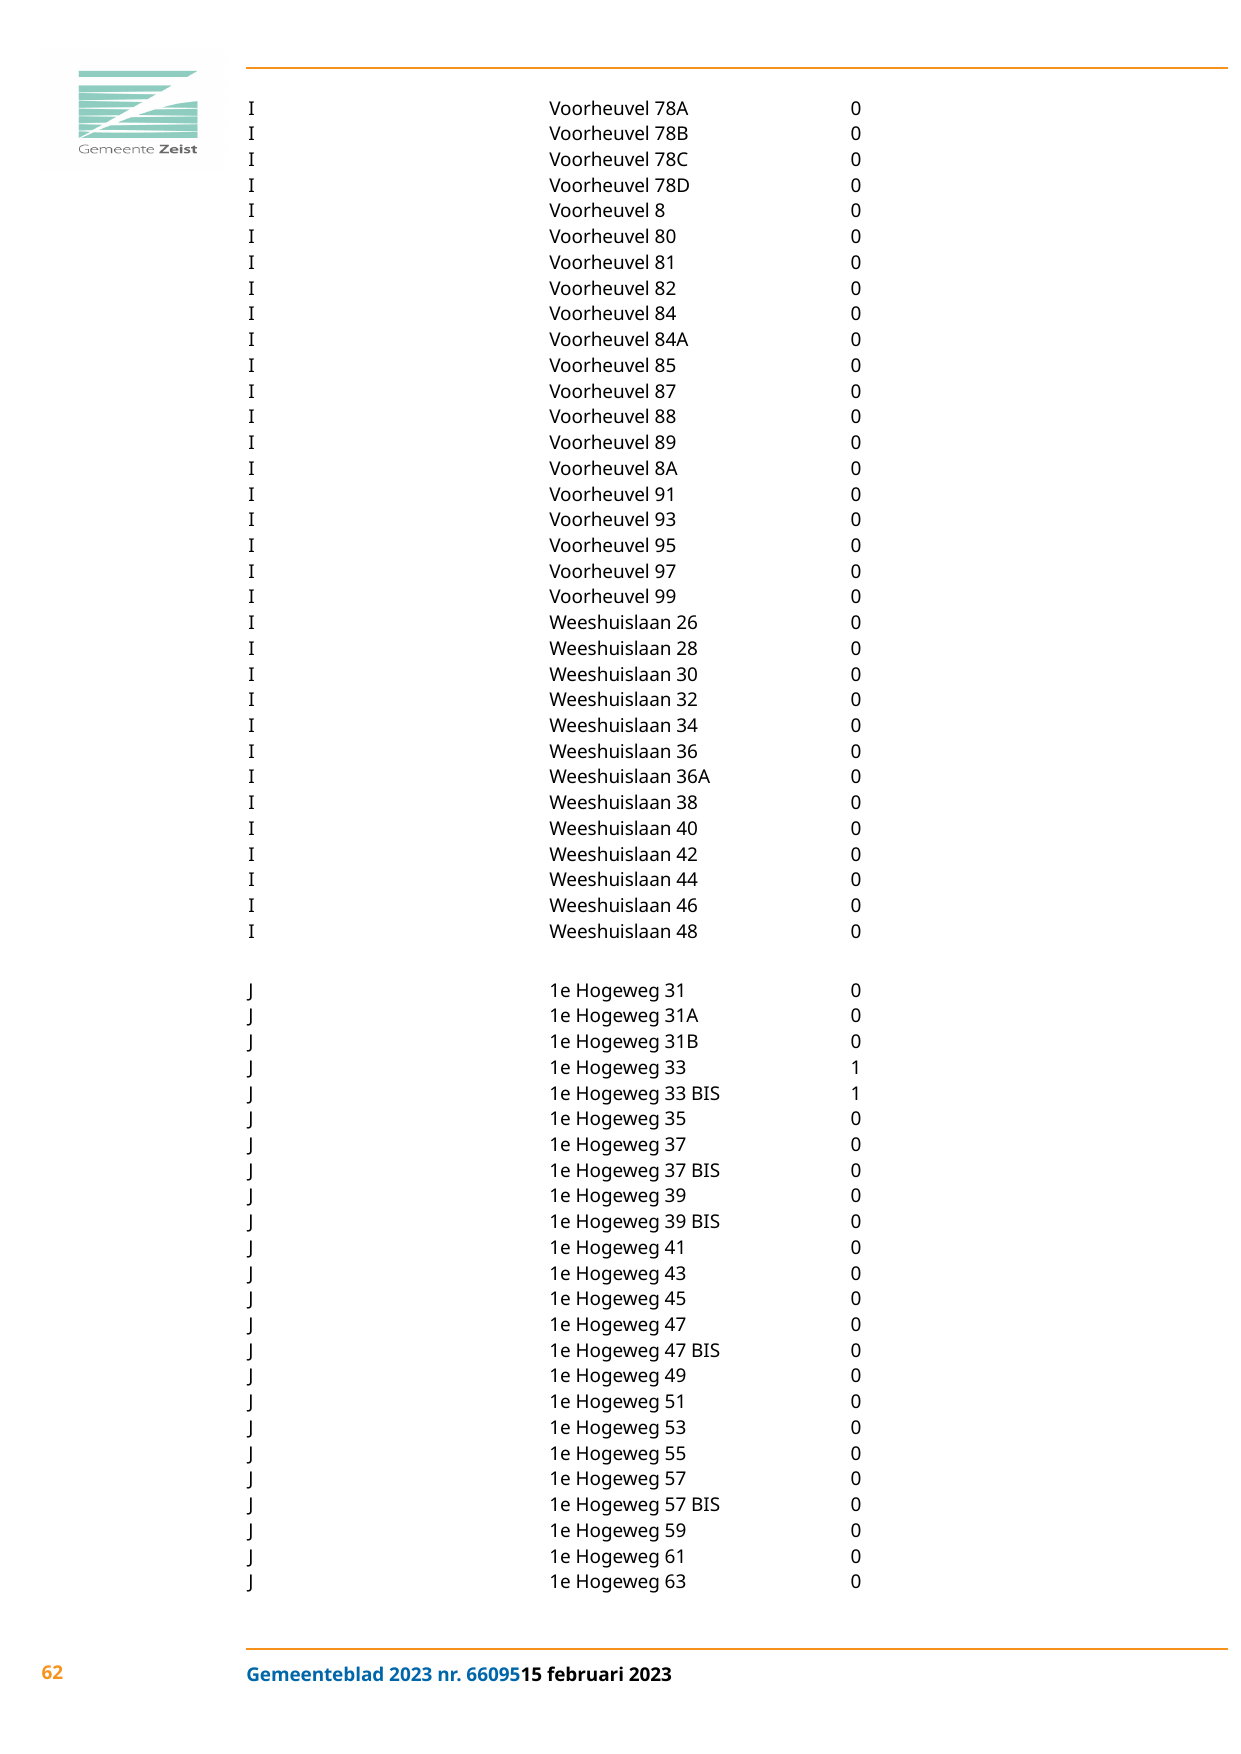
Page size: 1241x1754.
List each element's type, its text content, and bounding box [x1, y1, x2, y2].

table_cell J [248, 1234, 549, 1260]
table_cell I [248, 867, 549, 892]
table_cell I [248, 815, 549, 841]
table_cell I [248, 404, 549, 429]
table_cell I [248, 584, 549, 609]
table_cell I [248, 918, 549, 944]
table_cell I [248, 609, 549, 635]
table_cell 0 [850, 1131, 1152, 1157]
table_cell I [248, 635, 549, 661]
table_cell Weeshuislaan 44 [549, 867, 850, 892]
table_cell Weeshuislaan 36 [549, 738, 850, 764]
table_cell 0 [850, 1234, 1152, 1260]
table_cell I [248, 712, 549, 738]
table_cell Voorheuvel 80 [549, 224, 850, 249]
table_cell J [248, 1440, 549, 1466]
table_cell Weeshuislaan 34 [549, 712, 850, 738]
table_cell J [248, 1286, 549, 1311]
table_cell I [248, 661, 549, 687]
table_cell 1e Hogeweg 53 [549, 1414, 850, 1440]
table_cell Voorheuvel 8A [549, 455, 850, 481]
table_cell 1e Hogeweg 59 [549, 1517, 850, 1543]
table_cell I [248, 893, 549, 918]
table_cell 0 [850, 301, 1152, 326]
table_cell 0 [850, 867, 1152, 892]
table_cell 0 [850, 1491, 1152, 1517]
table_cell 0 [850, 532, 1152, 558]
table_cell Weeshuislaan 48 [549, 918, 850, 944]
table_cell 1e Hogeweg 37 [549, 1131, 850, 1157]
table_cell 1 [850, 1054, 1152, 1080]
table_cell J [248, 1260, 549, 1286]
table_cell 0 [850, 1517, 1152, 1543]
table_cell 1e Hogeweg 31B [549, 1028, 850, 1054]
table_cell 0 [850, 609, 1152, 635]
table_cell 1e Hogeweg 63 [549, 1569, 850, 1594]
table_cell I [248, 841, 549, 867]
table_cell Voorheuvel 8 [549, 198, 850, 223]
table_cell 0 [850, 841, 1152, 867]
table_cell Voorheuvel 99 [549, 584, 850, 609]
table_cell 1e Hogeweg 55 [549, 1440, 850, 1466]
table_cell 0 [850, 584, 1152, 609]
table_cell Weeshuislaan 40 [549, 815, 850, 841]
table_cell Voorheuvel 87 [549, 378, 850, 403]
table_cell 0 [850, 146, 1152, 172]
table_cell J [248, 1105, 549, 1131]
table_cell I [248, 352, 549, 378]
table_cell 0 [850, 378, 1152, 403]
table_cell 0 [850, 481, 1152, 506]
table_cell J [248, 1028, 549, 1054]
table_cell 0 [850, 1028, 1152, 1054]
table_cell 0 [850, 738, 1152, 764]
table_cell 1e Hogeweg 37 BIS [549, 1157, 850, 1183]
table_cell 1e Hogeweg 49 [549, 1363, 850, 1388]
table_cell J [248, 1208, 549, 1234]
table_cell 0 [850, 815, 1152, 841]
picture [41, 47, 231, 172]
table_cell 1e Hogeweg 51 [549, 1389, 850, 1414]
table_cell J [248, 1389, 549, 1414]
table_cell Weeshuislaan 32 [549, 687, 850, 712]
table_cell I [248, 687, 549, 712]
table_cell I [248, 121, 549, 146]
table_cell 1e Hogeweg 41 [549, 1234, 850, 1260]
table_cell 0 [850, 506, 1152, 532]
table_cell Voorheuvel 82 [549, 275, 850, 301]
table_cell 1e Hogeweg 57 BIS [549, 1491, 850, 1517]
table_cell 1e Hogeweg 43 [549, 1260, 850, 1286]
table_cell 1e Hogeweg 57 [549, 1466, 850, 1491]
table_cell 0 [850, 249, 1152, 275]
table_cell Voorheuvel 88 [549, 404, 850, 429]
table_cell 1e Hogeweg 33 BIS [549, 1080, 850, 1105]
table_cell Voorheuvel 81 [549, 249, 850, 275]
table_cell 0 [850, 429, 1152, 455]
table_cell J [248, 1363, 549, 1388]
table_cell Voorheuvel 84 [549, 301, 850, 326]
table_cell J [248, 1183, 549, 1208]
table_cell 0 [850, 1337, 1152, 1363]
table_cell Voorheuvel 89 [549, 429, 850, 455]
table_cell I [248, 95, 549, 121]
table_cell 0 [850, 1466, 1152, 1491]
table_header 0 [850, 977, 1152, 1002]
table_cell I [248, 224, 549, 249]
table_cell I [248, 378, 549, 403]
table_cell Voorheuvel 97 [549, 558, 850, 584]
table_cell J [248, 1311, 549, 1337]
table_cell J [248, 1414, 549, 1440]
table_cell I [248, 532, 549, 558]
table_cell 0 [850, 790, 1152, 815]
table_cell 0 [850, 352, 1152, 378]
table_cell 0 [850, 326, 1152, 352]
table_cell 0 [850, 1183, 1152, 1208]
table_cell 0 [850, 1157, 1152, 1183]
table_cell Weeshuislaan 46 [549, 893, 850, 918]
table_cell 1e Hogeweg 45 [549, 1286, 850, 1311]
table_cell I [248, 790, 549, 815]
table_cell 1e Hogeweg 33 [549, 1054, 850, 1080]
table_cell J [248, 1569, 549, 1594]
table_cell 0 [850, 1003, 1152, 1028]
table_header J [248, 977, 549, 1002]
table_cell Voorheuvel 78C [549, 146, 850, 172]
table_cell I [248, 558, 549, 584]
table_cell Voorheuvel 93 [549, 506, 850, 532]
table_cell 0 [850, 198, 1152, 223]
table_cell J [248, 1003, 549, 1028]
table_cell I [248, 146, 549, 172]
table_cell Voorheuvel 95 [549, 532, 850, 558]
table_cell 0 [850, 275, 1152, 301]
table_cell I [248, 764, 549, 789]
table_cell Weeshuislaan 30 [549, 661, 850, 687]
table_cell 0 [850, 893, 1152, 918]
table_cell 1e Hogeweg 35 [549, 1105, 850, 1131]
table_cell I [248, 198, 549, 223]
table_cell 1e Hogeweg 47 [549, 1311, 850, 1337]
table_cell 0 [850, 1389, 1152, 1414]
table_cell Weeshuislaan 26 [549, 609, 850, 635]
table_cell 0 [850, 224, 1152, 249]
table_cell J [248, 1543, 549, 1568]
table_cell Voorheuvel 85 [549, 352, 850, 378]
table_cell 0 [850, 1286, 1152, 1311]
table_cell 0 [850, 172, 1152, 198]
table_cell 0 [850, 1208, 1152, 1234]
table_cell J [248, 1157, 549, 1183]
table_cell 0 [850, 1311, 1152, 1337]
table_cell J [248, 1491, 549, 1517]
table_cell I [248, 481, 549, 506]
table_cell 1e Hogeweg 47 BIS [549, 1337, 850, 1363]
table_cell 0 [850, 95, 1152, 121]
table_cell Voorheuvel 78A [549, 95, 850, 121]
table_cell 0 [850, 404, 1152, 429]
table_cell 0 [850, 635, 1152, 661]
table_cell J [248, 1080, 549, 1105]
table_cell 1 [850, 1080, 1152, 1105]
table_cell 0 [850, 661, 1152, 687]
table_cell 0 [850, 1260, 1152, 1286]
table_cell I [248, 275, 549, 301]
table_cell 0 [850, 1440, 1152, 1466]
table_cell 0 [850, 455, 1152, 481]
table_cell 0 [850, 918, 1152, 944]
table_cell Voorheuvel 78D [549, 172, 850, 198]
table_cell J [248, 1131, 549, 1157]
table_cell 0 [850, 558, 1152, 584]
table_cell I [248, 172, 549, 198]
table_cell J [248, 1517, 549, 1543]
table_cell Voorheuvel 91 [549, 481, 850, 506]
table_cell I [248, 326, 549, 352]
table_cell Weeshuislaan 38 [549, 790, 850, 815]
table_header 1e Hogeweg 31 [549, 977, 850, 1002]
table_cell I [248, 429, 549, 455]
table_cell 0 [850, 764, 1152, 789]
table_cell I [248, 506, 549, 532]
table_cell 0 [850, 1105, 1152, 1131]
table_cell 1e Hogeweg 39 [549, 1183, 850, 1208]
table_cell Weeshuislaan 28 [549, 635, 850, 661]
table_cell 0 [850, 1569, 1152, 1594]
table_cell 0 [850, 1414, 1152, 1440]
table_cell Weeshuislaan 36A [549, 764, 850, 789]
table_cell J [248, 1337, 549, 1363]
table_cell Voorheuvel 78B [549, 121, 850, 146]
table_cell I [248, 738, 549, 764]
table_cell Voorheuvel 84A [549, 326, 850, 352]
table_cell J [248, 1466, 549, 1491]
table_cell J [248, 1054, 549, 1080]
table_cell I [248, 249, 549, 275]
table_cell Weeshuislaan 42 [549, 841, 850, 867]
table_cell 0 [850, 121, 1152, 146]
table_cell 1e Hogeweg 61 [549, 1543, 850, 1568]
table_cell 0 [850, 712, 1152, 738]
table_cell 0 [850, 1363, 1152, 1388]
table_cell 0 [850, 1543, 1152, 1568]
table_cell 1e Hogeweg 39 BIS [549, 1208, 850, 1234]
table_cell I [248, 455, 549, 481]
table_cell 1e Hogeweg 31A [549, 1003, 850, 1028]
table_cell I [248, 301, 549, 326]
table_cell 0 [850, 687, 1152, 712]
